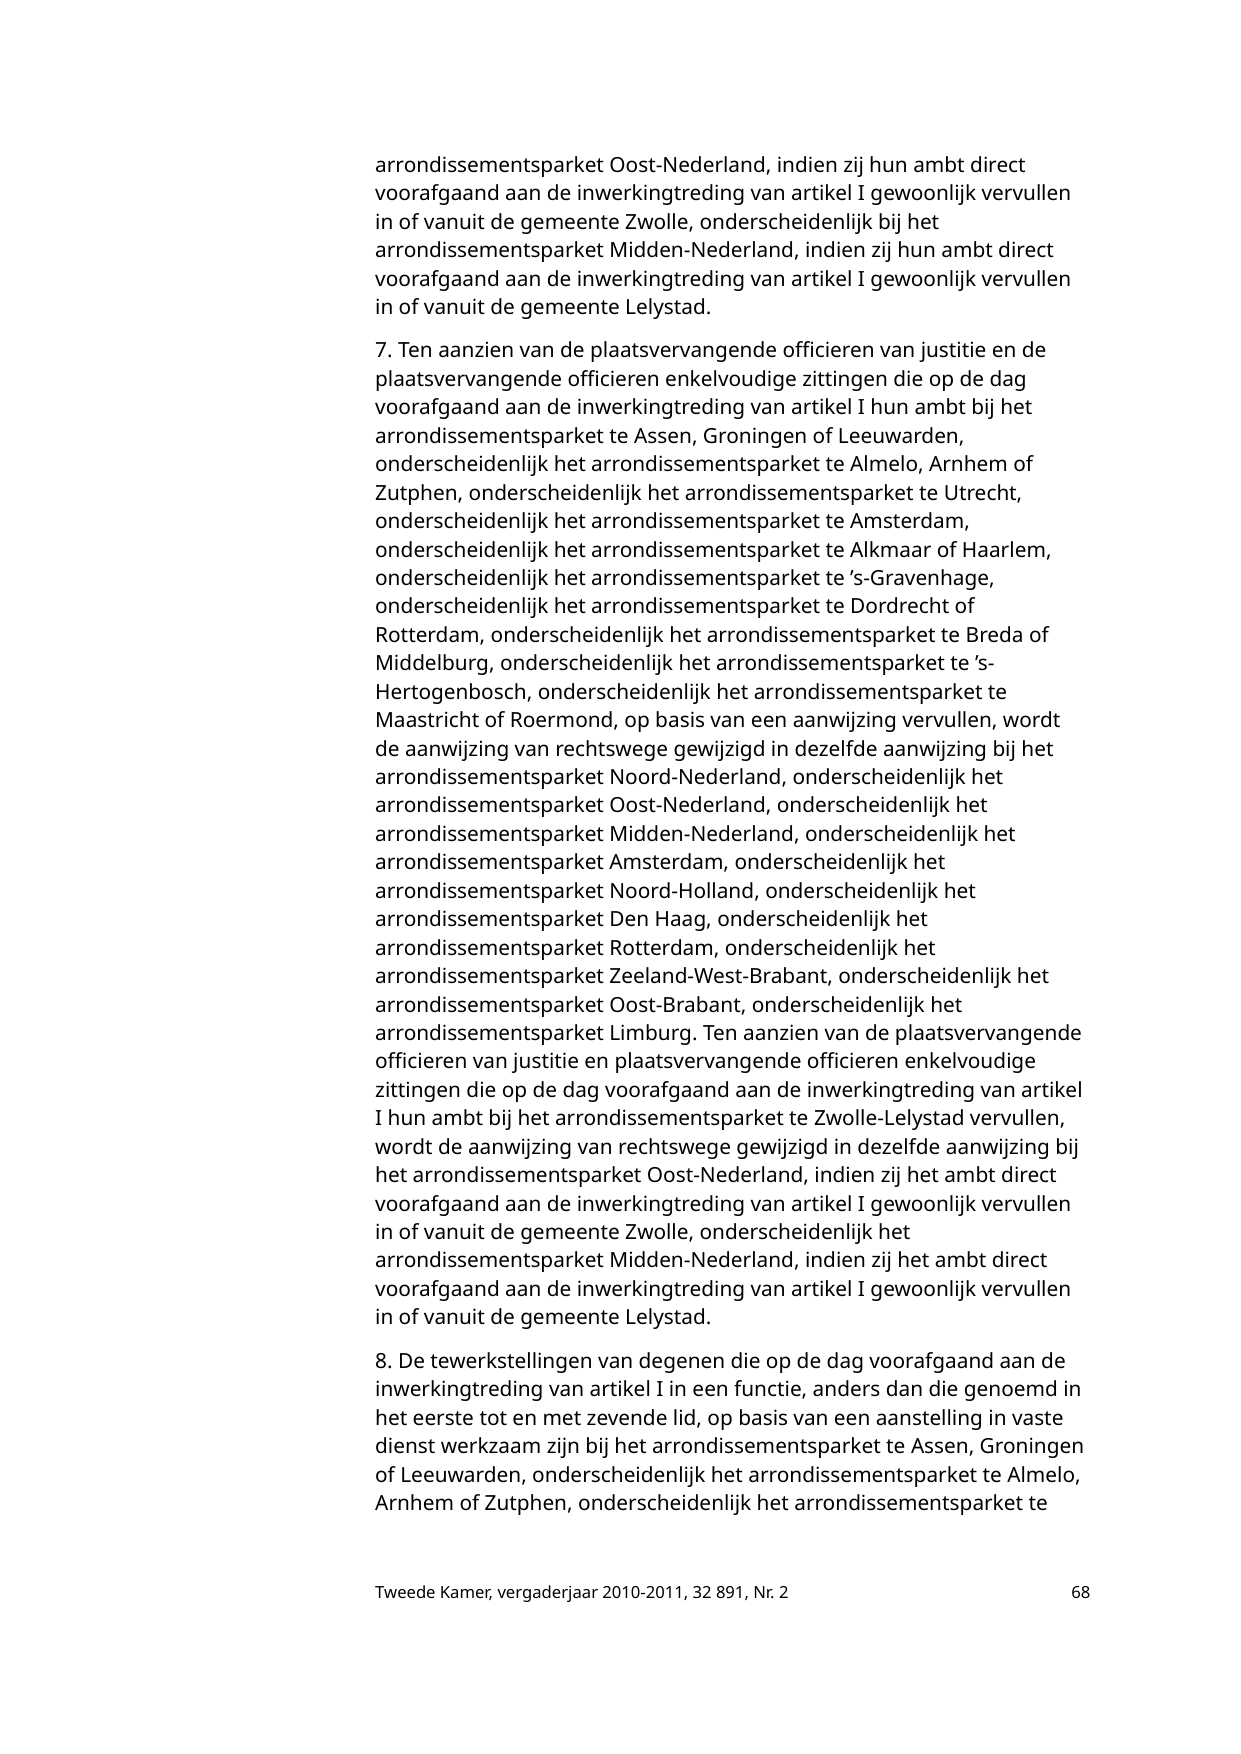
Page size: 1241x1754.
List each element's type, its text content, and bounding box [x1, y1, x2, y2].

text 8. De tewerkstellingen van degenen die op de dag voorafgaand aan de inwerkingtreding van artikel I in een functie, anders dan die genoemd in het eerste tot en met zevende lid, op basis van een aanstelling in vaste dienst werkzaam zijn bij het arrondissementsparket te Assen, Groningen of Leeuwarden, onderscheidenlijk het arrondissementsparket te Almelo, Arnhem of Zutphen, onderscheidenlijk het arrondissementsparket te [375, 1346, 1090, 1517]
text 7. Ten aanzien van de plaatsvervangende officieren van justitie en de plaatsvervangende officieren enkelvoudige zittingen die op de dag voorafgaand aan de inwerkingtreding van artikel I hun ambt bij het arrondissementsparket te Assen, Groningen of Leeuwarden, onderscheidenlijk het arrondissementsparket te Almelo, Arnhem of Zutphen, onderscheidenlijk het arrondissementsparket te Utrecht, onderscheidenlijk het arrondissementsparket te Amsterdam, onderscheidenlijk het arrondissementsparket te Alkmaar of Haarlem, onderscheidenlijk het arrondissementsparket te ’s-Gravenhage, onderscheidenlijk het arrondissementsparket te Dordrecht of Rotterdam, onderscheidenlijk het arrondissementsparket te Breda of Middelburg, onderscheidenlijk het arrondissementsparket te ’s-Hertogenbosch, onderscheidenlijk het arrondissementsparket te Maastricht of Roermond, op basis van een aanwijzing vervullen, wordt de aanwijzing van rechtswege gewijzigd in dezelfde aanwijzing bij het arrondissementsparket Noord-Nederland, onderscheidenlijk het arrondissementsparket Oost-Nederland, onderscheidenlijk het arrondissementsparket Midden-Nederland, onderscheidenlijk het arrondissementsparket Amsterdam, onderscheidenlijk het arrondissementsparket Noord-Holland, onderscheidenlijk het arrondissementsparket Den Haag, onderscheidenlijk het arrondissementsparket Rotterdam, onderscheidenlijk het arrondissementsparket Zeeland-West-Brabant, onderscheidenlijk het arrondissementsparket Oost-Brabant, onderscheidenlijk het arrondissementsparket Limburg. Ten aanzien van de plaatsvervangende officieren van justitie en plaatsvervangende officieren enkelvoudige zittingen die op de dag voorafgaand aan de inwerkingtreding van artikel I hun ambt bij het arrondissementsparket te Zwolle-Lelystad vervullen, wordt de aanwijzing van rechtswege gewijzigd in dezelfde aanwijzing bij het arrondissementsparket Oost-Nederland, indien zij het ambt direct voorafgaand aan de inwerkingtreding van artikel I gewoonlijk vervullen in of vanuit de gemeente Zwolle, onderscheidenlijk het arrondissementsparket Midden-Nederland, indien zij het ambt direct voorafgaand aan de inwerkingtreding van artikel I gewoonlijk vervullen in of vanuit de gemeente Lelystad. [375, 336, 1090, 1331]
text arrondissementsparket Oost-Nederland, indien zij hun ambt direct voorafgaand aan de inwerkingtreding van artikel I gewoonlijk vervullen in of vanuit de gemeente Zwolle, onderscheidenlijk bij het arrondissementsparket Midden-Nederland, indien zij hun ambt direct voorafgaand aan de inwerkingtreding van artikel I gewoonlijk vervullen in of vanuit de gemeente Lelystad. [375, 150, 1090, 321]
